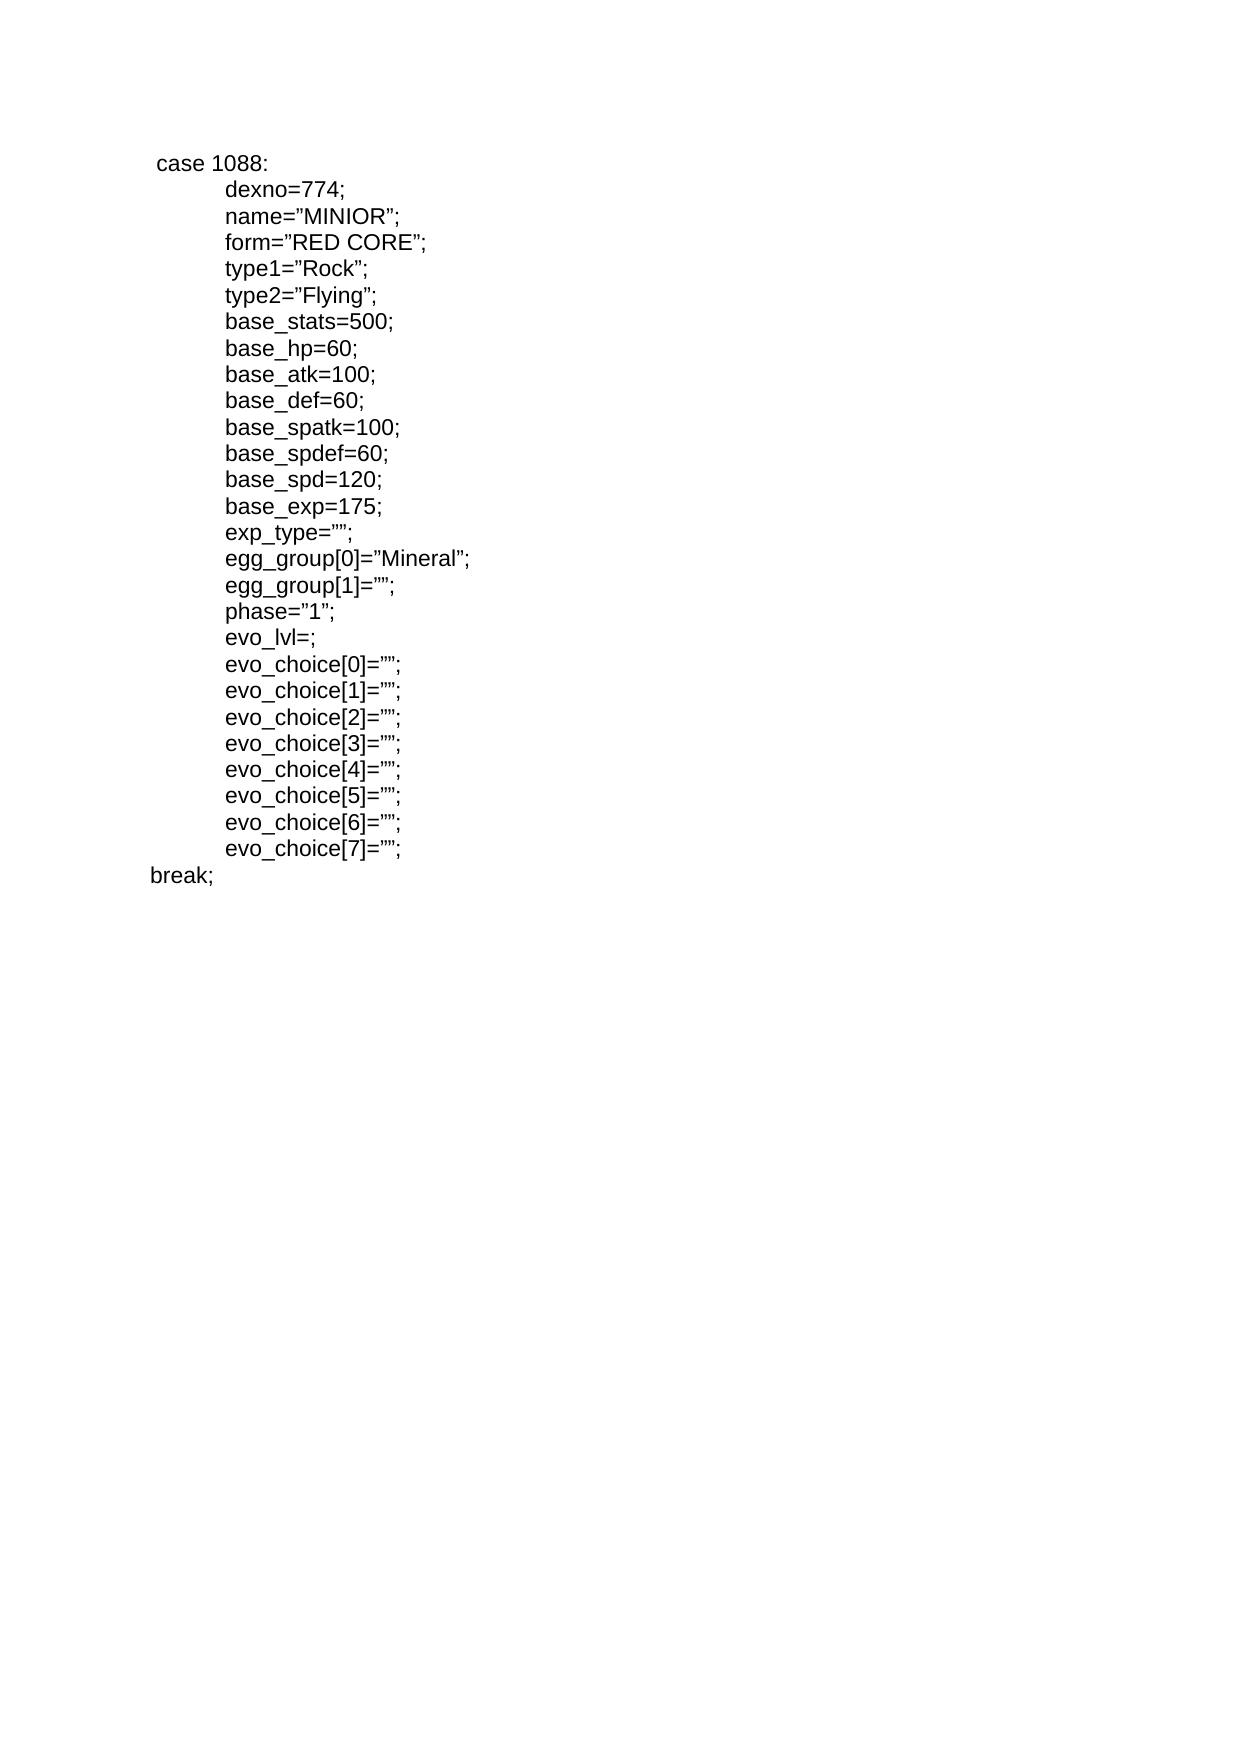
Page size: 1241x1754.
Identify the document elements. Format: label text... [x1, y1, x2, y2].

text type1=”Rock”; [150, 255, 1090, 282]
text form=”RED CORE”; [150, 229, 1090, 255]
text exp_type=””; [150, 519, 1090, 545]
text evo_choice[7]=””; [150, 835, 1090, 862]
text type2=”Flying”; [150, 282, 1090, 308]
text base_stats=500; [150, 308, 1090, 334]
text break; [150, 862, 1090, 888]
text base_exp=175; [150, 493, 1090, 519]
text evo_choice[3]=””; [150, 730, 1090, 756]
text name=”MINIOR”; [150, 203, 1090, 229]
text evo_choice[1]=””; [150, 677, 1090, 703]
text base_def=60; [150, 387, 1090, 413]
text dexno=774; [150, 176, 1090, 203]
text egg_group[1]=””; [150, 572, 1090, 598]
text phase=”1”; [150, 598, 1090, 624]
text base_atk=100; [150, 361, 1090, 387]
text egg_group[0]=”Mineral”; [150, 545, 1090, 572]
text case 1088: [150, 150, 1090, 176]
text base_hp=60; [150, 334, 1090, 361]
text evo_choice[0]=””; [150, 651, 1090, 677]
text evo_choice[5]=””; [150, 782, 1090, 809]
text evo_choice[2]=””; [150, 703, 1090, 730]
text base_spdef=60; [150, 440, 1090, 466]
text evo_choice[6]=””; [150, 809, 1090, 835]
text base_spatk=100; [150, 413, 1090, 440]
text base_spd=120; [150, 466, 1090, 493]
text evo_lvl=; [150, 624, 1090, 651]
text evo_choice[4]=””; [150, 756, 1090, 782]
